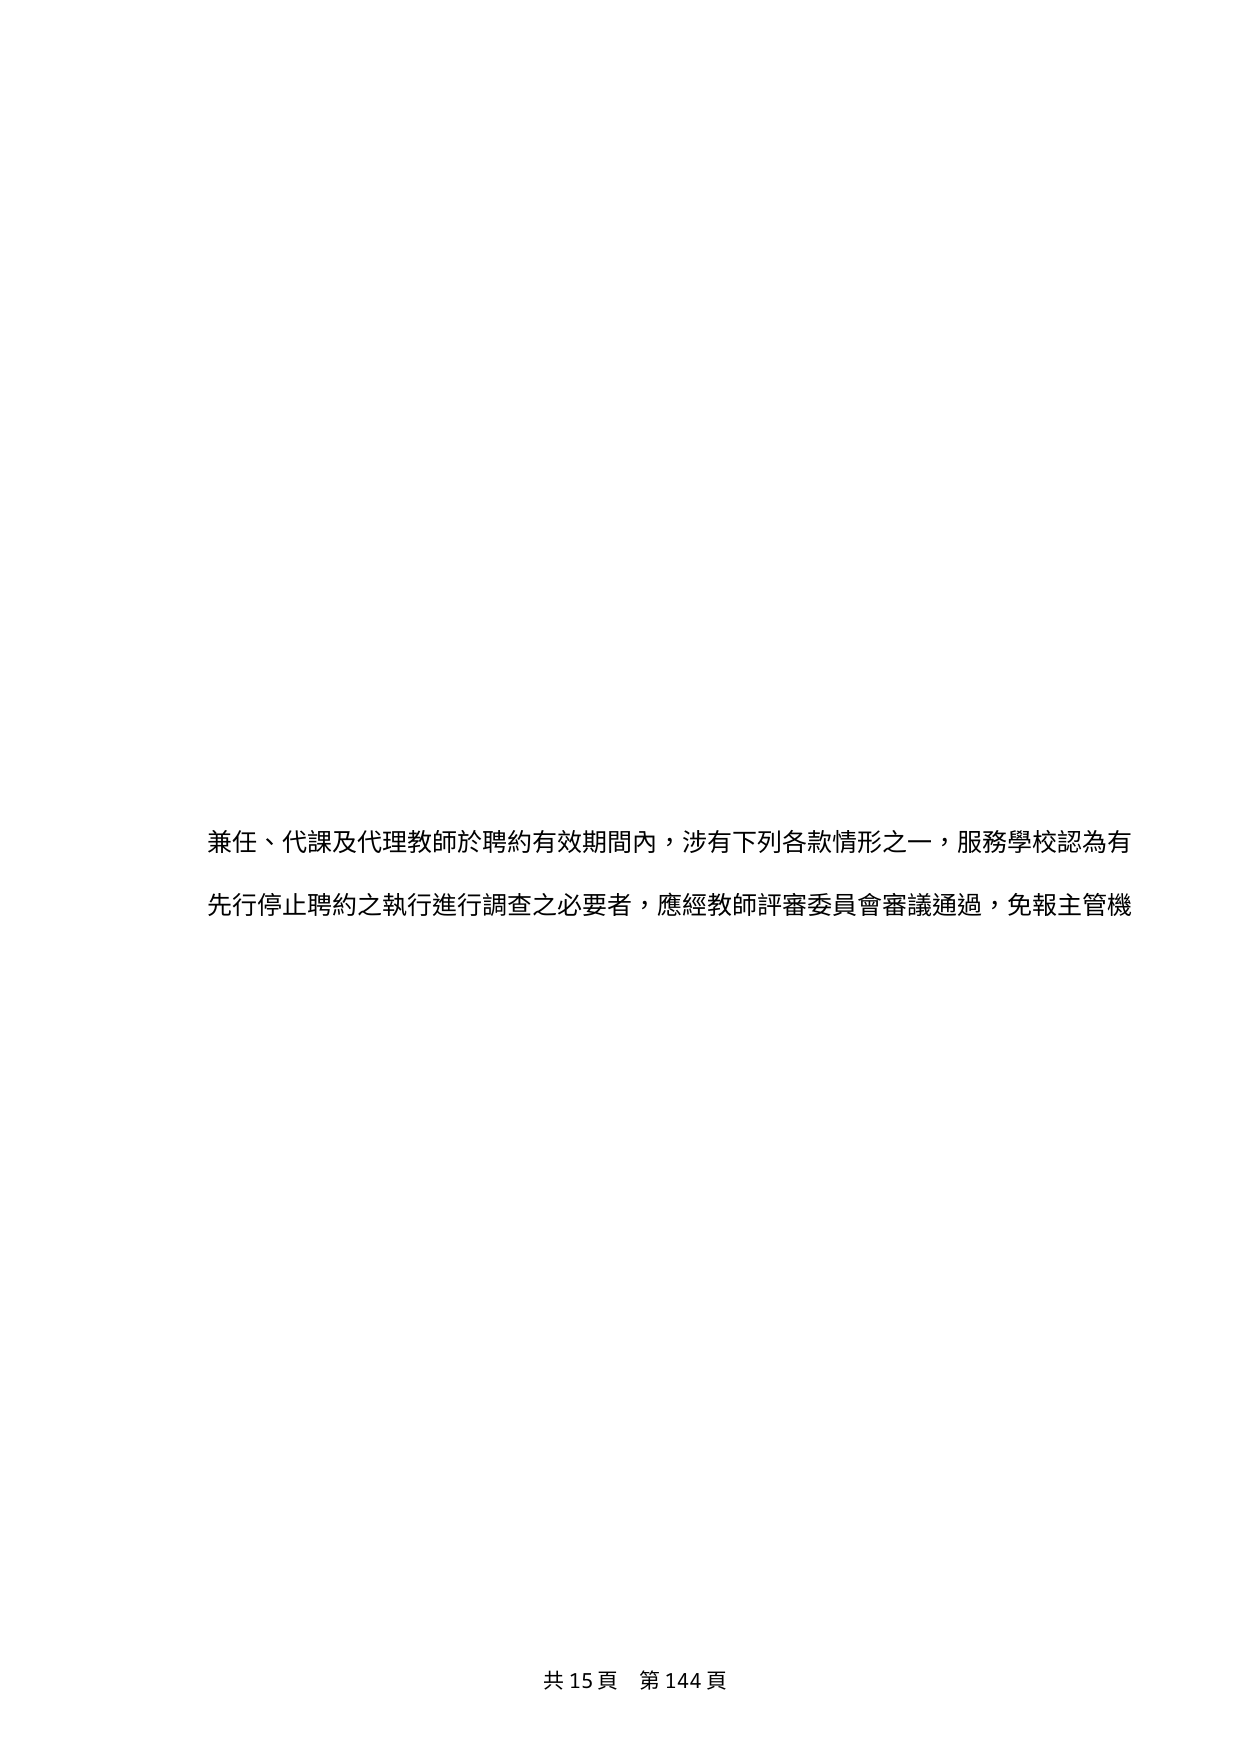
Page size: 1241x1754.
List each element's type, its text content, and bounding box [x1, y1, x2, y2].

text 兼任、代課及代理教師於聘約有效期間內，涉有下列各款情形之一，服務學校認為有先行停止聘約之執行進行調查之必要者，應經教師評審委員會審議通過，免報主管機 [207, 799, 1152, 924]
